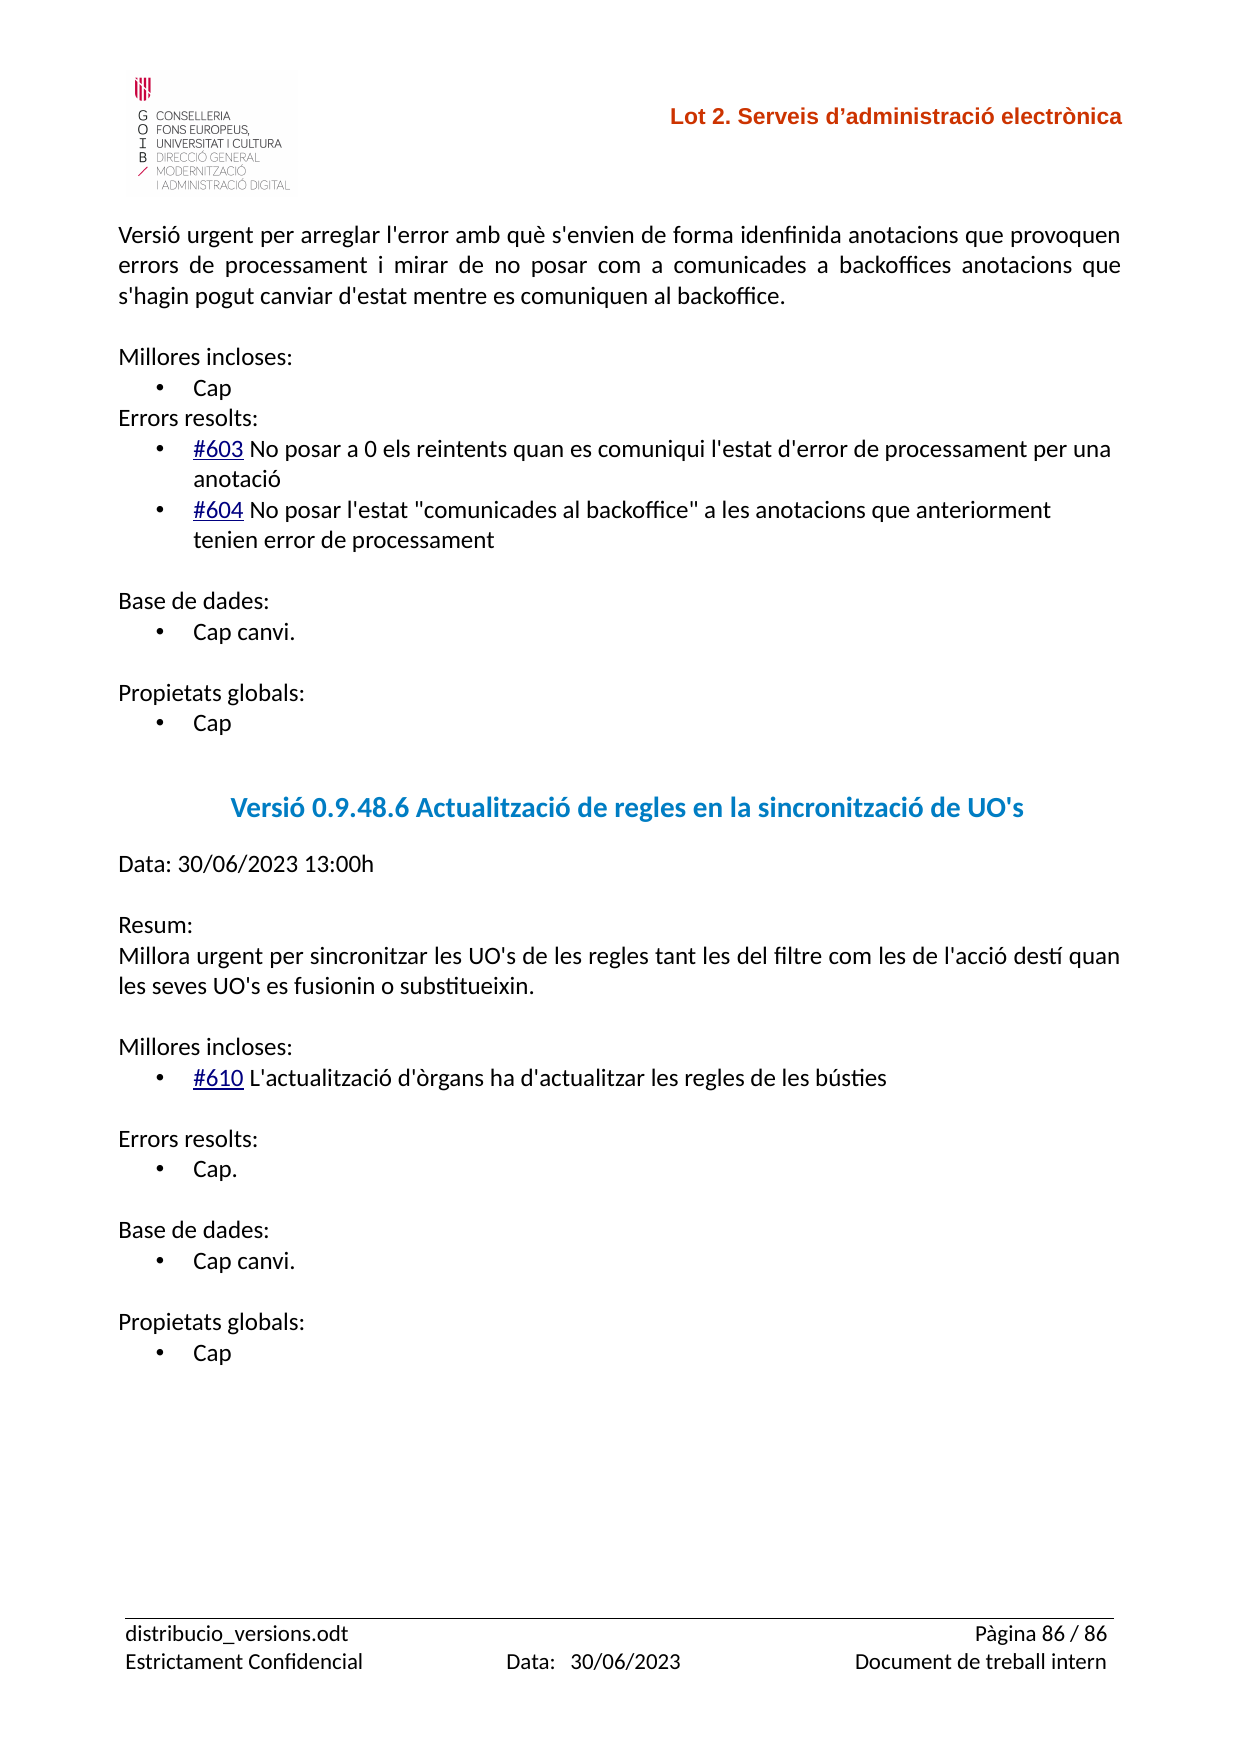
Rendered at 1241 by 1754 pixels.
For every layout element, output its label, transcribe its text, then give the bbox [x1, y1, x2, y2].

list #604 No posar l'estat "comunicades al backoffice" a les anotacions que anteriorment tenien error de processament [156, 494, 1122, 555]
subtitle Versió 0.9.48.6 Actualització de regles en la sincronització de UO's [153, 789, 1122, 825]
text Millores incloses: [118, 1032, 1122, 1062]
list Cap. [156, 1154, 1122, 1184]
text Base de dades: [118, 1215, 1122, 1245]
list #610 L'actualització d'òrgans ha d'actualitzar les regles de les bústies [156, 1062, 1122, 1093]
text Millora urgent per sincronitzar les UO's de les regles tant les del filtre com les de l'acció destí quan les seves UO's es fusionin o substitueixin. [118, 940, 1122, 1001]
list Cap [156, 707, 1122, 738]
list Cap canvi. [156, 616, 1122, 646]
list #603 No posar a 0 els reintents quan es comuniqui l'estat d'error de processament per una anotació [156, 433, 1122, 494]
list Cap [156, 1337, 1122, 1367]
text Versió urgent per arreglar l'error amb què s'envien de forma idenfinida anotacions que provoquen errors de processament i mirar de no posar com a comunicades a backoffices anotacions que s'hagin pogut canviar d'estat mentre es comuniquen al backoffice. [118, 219, 1122, 311]
list Cap canvi. [156, 1245, 1122, 1276]
text Data: 30/06/2023 13:00h [118, 848, 1122, 879]
text Errors resolts: [118, 402, 1122, 433]
list Cap [156, 372, 1122, 402]
picture [126, 70, 299, 197]
text Propietats globals: [118, 1306, 1122, 1337]
text Millores incloses: [118, 341, 1122, 372]
text Base de dades: [118, 585, 1122, 616]
text Errors resolts: [118, 1123, 1122, 1154]
text Resum: [118, 909, 1122, 940]
text Propietats globals: [118, 677, 1122, 707]
